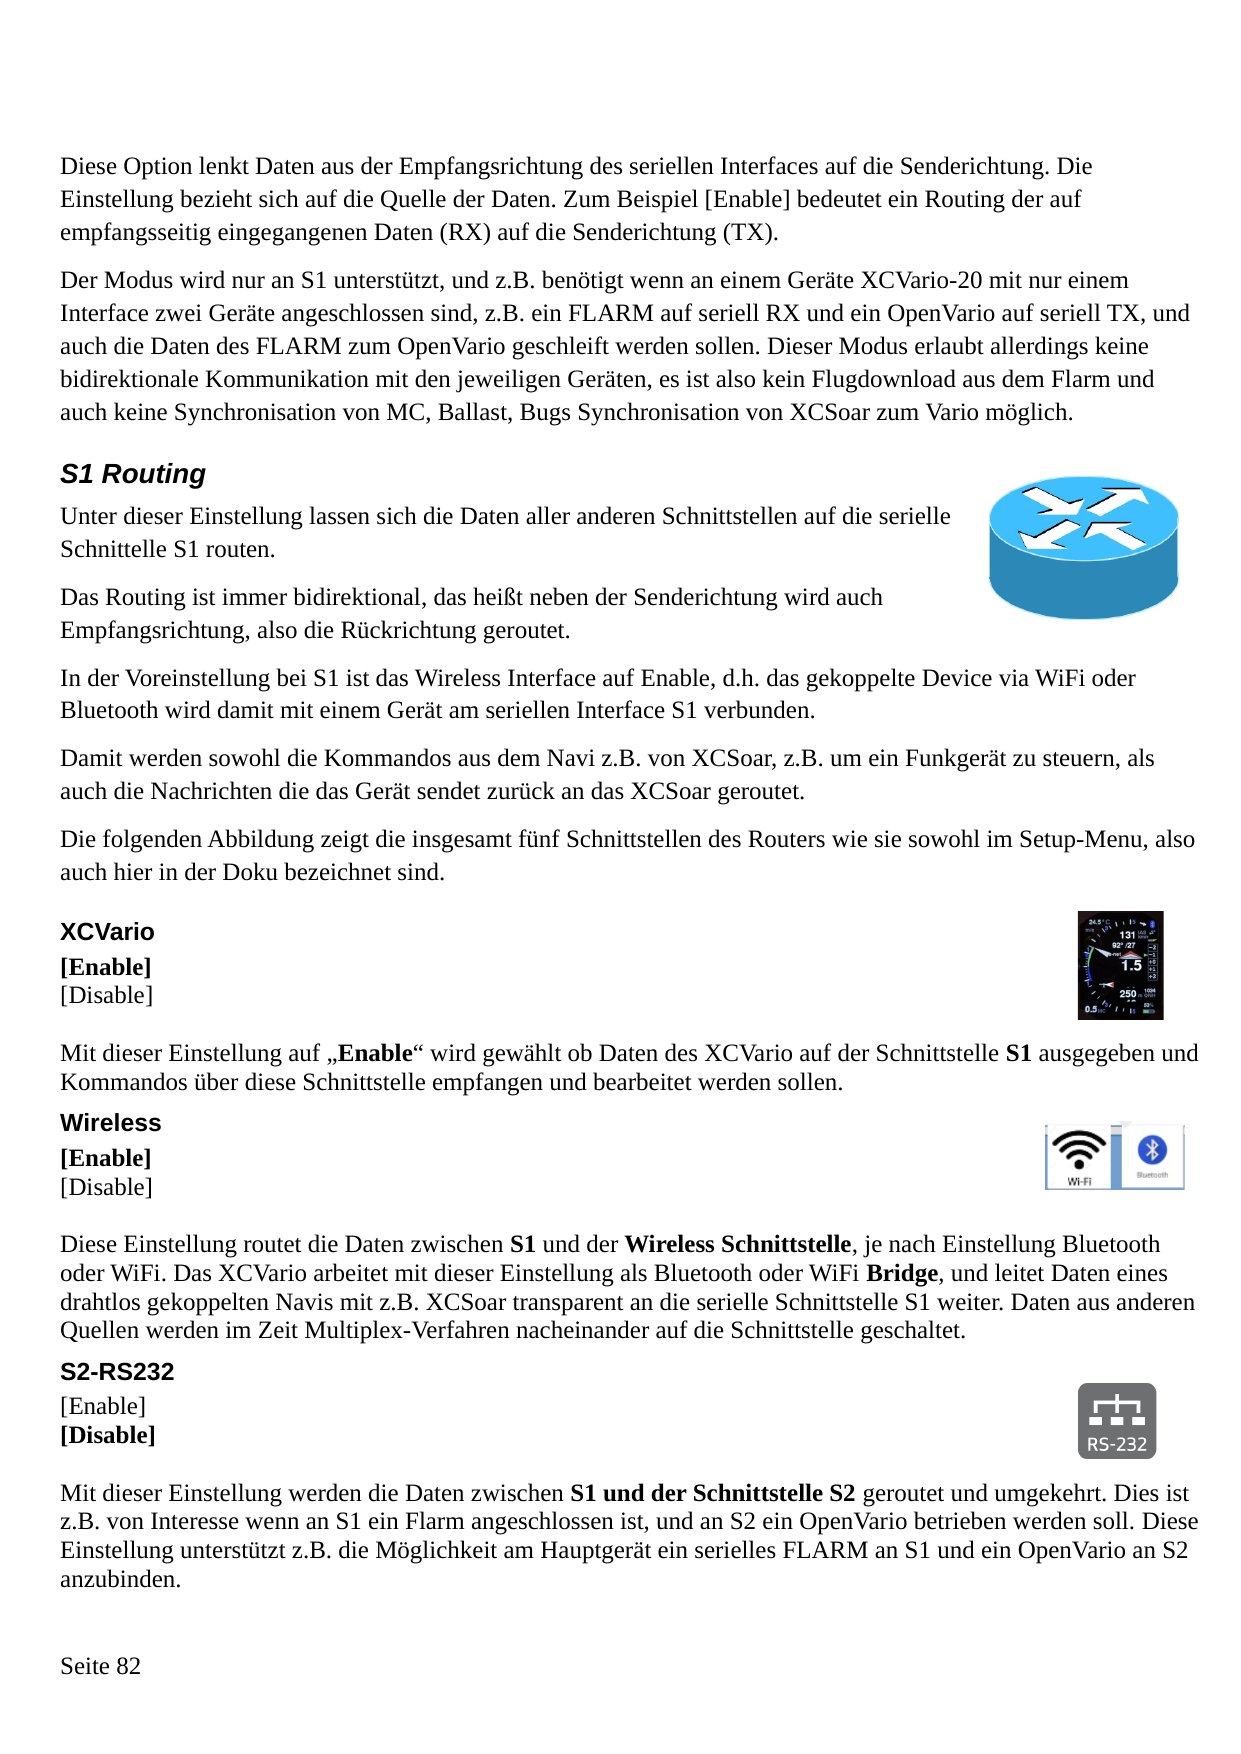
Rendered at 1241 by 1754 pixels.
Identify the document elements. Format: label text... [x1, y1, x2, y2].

picture [1077, 911, 1164, 1020]
subtitle S2-RS232 [60, 1357, 1207, 1385]
text [1159, 1420, 1207, 1449]
picture [1045, 1121, 1185, 1190]
text Damit werden sowohl die Kommandos aus dem Navi z.B. von XCSoar, z.B. um ein Funkgerät zu steuern, als auch die Nachrichten die das Gerät sendet zurück an das XCSoar geroutet. [60, 743, 1207, 805]
text [1159, 1391, 1207, 1420]
text Das Routing ist immer bidirektional, das heißt neben der Senderichtung wird auch Empfangsrichtung, also die Rückrichtung geroutet. [60, 582, 967, 644]
text Der Modus wird nur an S1 unterstützt, und z.B. benötigt wenn an einem Geräte XCVario-20 mit nur einem Interface zwei Geräte angeschlossen sind, z.B. ein FLARM auf seriell RX und ein OpenVario auf seriell TX, und auch die Daten des FLARM zum OpenVario geschleift werden sollen. Dieser Modus erlaubt allerdings keine bidirektionale Kommunikation mit den jeweiligen Geräten, es ist also kein Flugdownload aus dem Flarm und auch keine Synchronisation von MC, Ballast, Bugs Synchronisation von XCSoar zum Vario möglich. [60, 265, 1207, 426]
text [Disable] [60, 1172, 1207, 1200]
subtitle [1164, 917, 1207, 946]
text Unter dieser Einstellung lassen sich die Daten aller anderen Schnittstellen auf die serielle Schnittelle S1 routen. [60, 501, 967, 563]
text [Disable] [60, 1420, 1075, 1449]
text [Disable] [60, 981, 1077, 1009]
text [1185, 1143, 1207, 1172]
subtitle S1 Routing [60, 457, 967, 489]
text Mit dieser Einstellung auf „Enable“ wird gewählt ob Daten des XCVario auf der Schnittstelle S1 ausgegeben und Kommandos über diese Schnittstelle empfangen und bearbeitet werden sollen. [60, 1038, 1207, 1096]
picture [967, 448, 1206, 648]
text [Enable] [60, 952, 1077, 981]
text [Enable] [60, 1143, 1045, 1172]
subtitle XCVario [60, 917, 1077, 946]
text In der Voreinstellung bei S1 ist das Wireless Interface auf Enable, d.h. das gekoppelte Device via WiFi oder Bluetooth wird damit mit einem Gerät am seriellen Interface S1 verbunden. [60, 663, 1207, 724]
text Mit dieser Einstellung werden die Daten zwischen S1 und der Schnittstelle S2 geroutet und umgekehrt. Dies ist z.B. von Interesse wenn an S1 ein Flarm angeschlossen ist, und an S2 ein OpenVario betrieben werden soll. Diese Einstellung unterstützt z.B. die Möglichkeit am Hauptgerät ein serielles FLARM an S1 und ein OpenVario an S2 anzubinden. [60, 1478, 1207, 1593]
text Diese Einstellung routet die Daten zwischen S1 und der Wireless Schnittstelle, je nach Einstellung Bluetooth oder WiFi. Das XCVario arbeitet mit dieser Einstellung als Bluetooth oder WiFi Bridge, und leitet Daten eines drahtlos gekoppelten Navis mit z.B. XCSoar transparent an die serielle Schnittstelle S1 weiter. Daten aus anderen Quellen werden im Zeit Multiplex-Verfahren nacheinander auf die Schnittstelle geschaltet. [60, 1229, 1207, 1344]
picture [1075, 1383, 1159, 1459]
text [1164, 952, 1207, 981]
text [1164, 981, 1207, 1009]
text Diese Option lenkt Daten aus der Empfangsrichtung des seriellen Interfaces auf die Senderichtung. Die Einstellung bezieht sich auf die Quelle der Daten. Zum Beispiel [Enable] bedeutet ein Routing der auf empfangsseitig eingegangenen Daten (RX) auf die Senderichtung (TX). [60, 151, 1207, 246]
text [Enable] [60, 1391, 1075, 1420]
subtitle Wireless [60, 1108, 1207, 1137]
text Die folgenden Abbildung zeigt die insgesamt fünf Schnittstellen des Routers wie sie sowohl im Setup-Menu, also auch hier in der Doku bezeichnet sind. [60, 824, 1207, 886]
